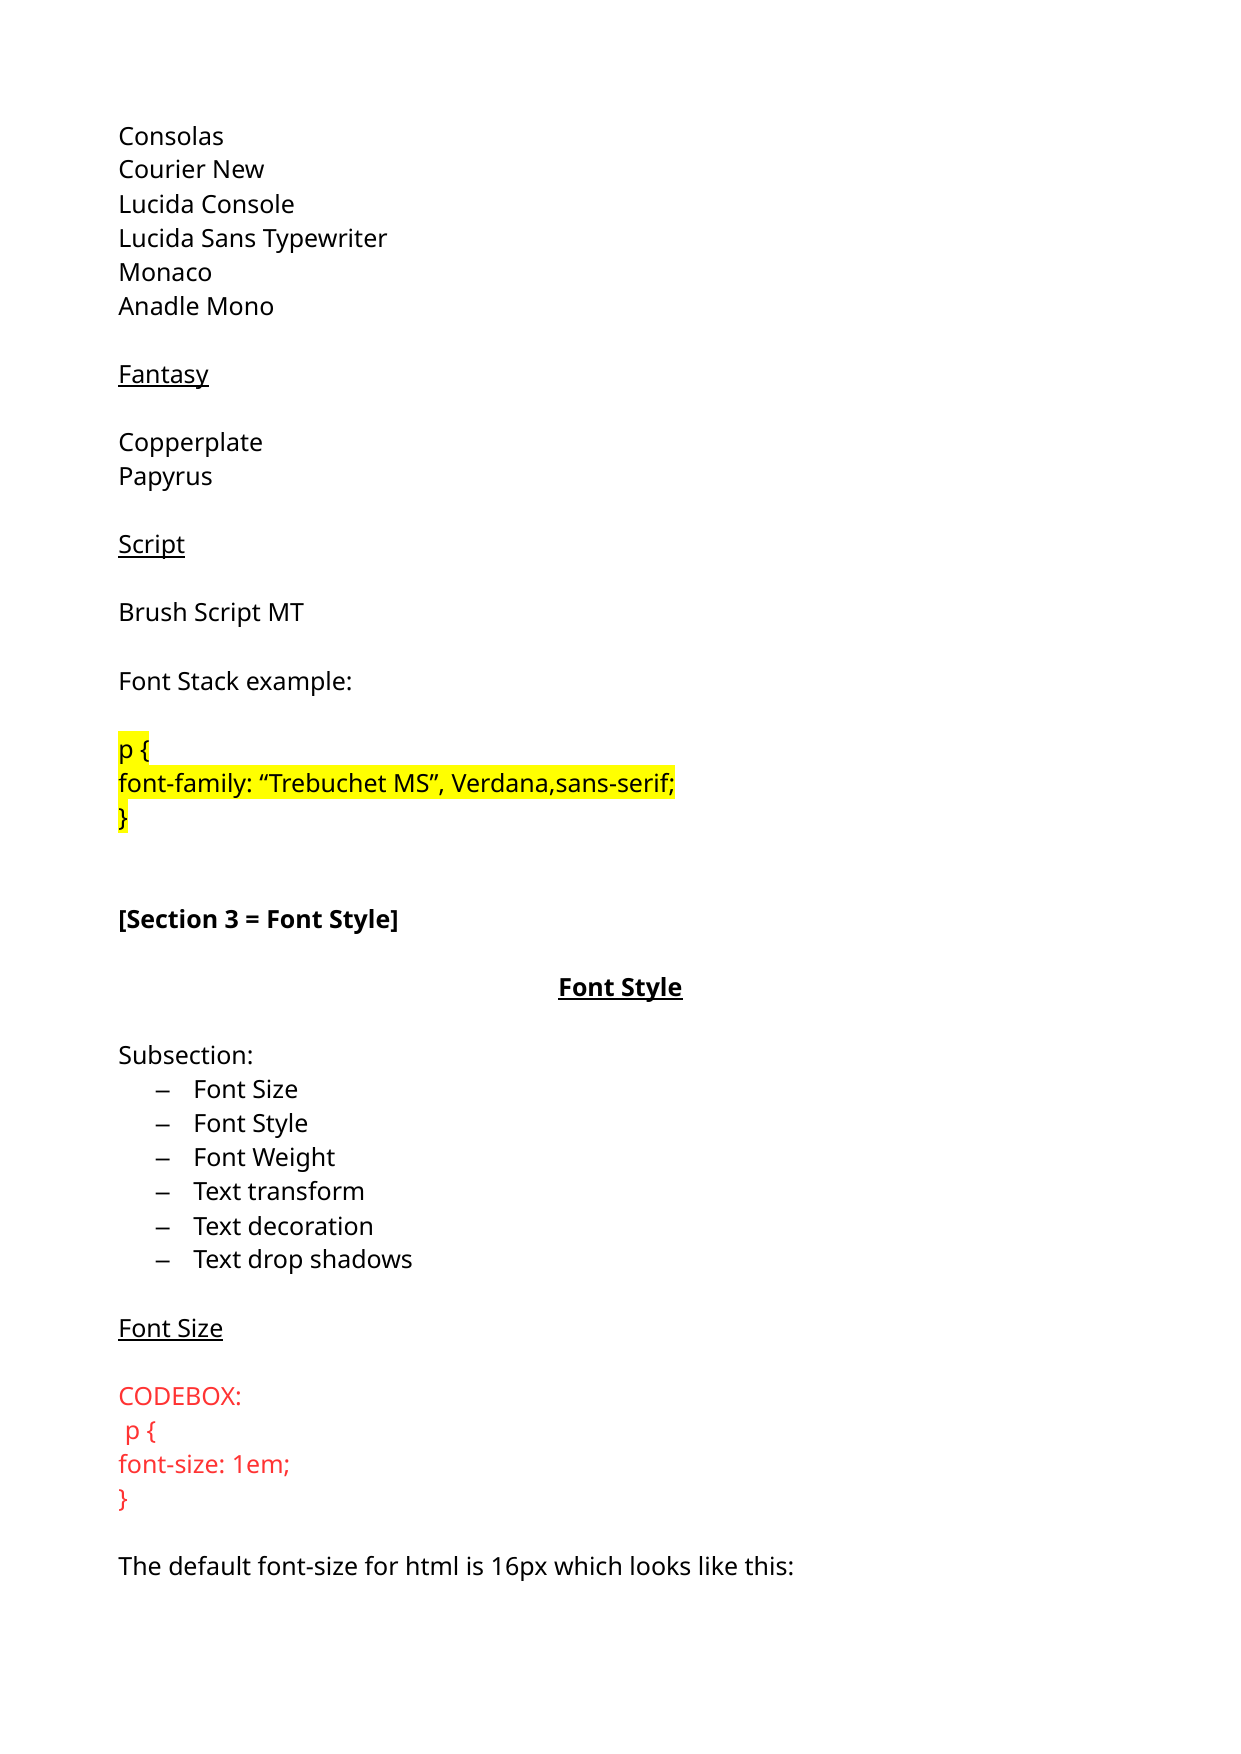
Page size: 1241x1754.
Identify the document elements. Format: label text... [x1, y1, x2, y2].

text Font Style [118, 970, 1122, 1004]
text Monaco [118, 254, 1122, 288]
text The default font-size for html is 16px which looks like this: [118, 1549, 1122, 1583]
text Consolas [118, 118, 1122, 152]
text Papyrus [118, 459, 1122, 493]
text [Section 3 = Font Style] [118, 902, 1122, 936]
text Lucida Sans Typewriter [118, 220, 1122, 254]
text Lucida Console [118, 186, 1122, 220]
text Font Stack example: [118, 663, 1122, 697]
text } [118, 799, 1122, 833]
text CODEBOX: [118, 1378, 1122, 1412]
text Courier New [118, 152, 1122, 186]
text p { [118, 1412, 1122, 1447]
text Anadle Mono [118, 288, 1122, 322]
list Font Weight [156, 1140, 1122, 1174]
text font-size: 1em; [118, 1447, 1122, 1481]
text Font Size [118, 1310, 1122, 1344]
list Font Style [156, 1106, 1122, 1140]
text Fantasy [118, 357, 1122, 391]
text Subsection: [118, 1038, 1122, 1072]
text font-family: “Trebuchet MS”, Verdana,sans-serif; [118, 765, 1122, 799]
text p { [118, 731, 1122, 765]
list Font Size [156, 1072, 1122, 1106]
list Text drop shadows [156, 1242, 1122, 1276]
text Brush Script MT [118, 595, 1122, 629]
list Text transform [156, 1174, 1122, 1208]
text Script [118, 527, 1122, 561]
text } [118, 1481, 1122, 1515]
list Text decoration [156, 1208, 1122, 1242]
text Copperplate [118, 425, 1122, 459]
